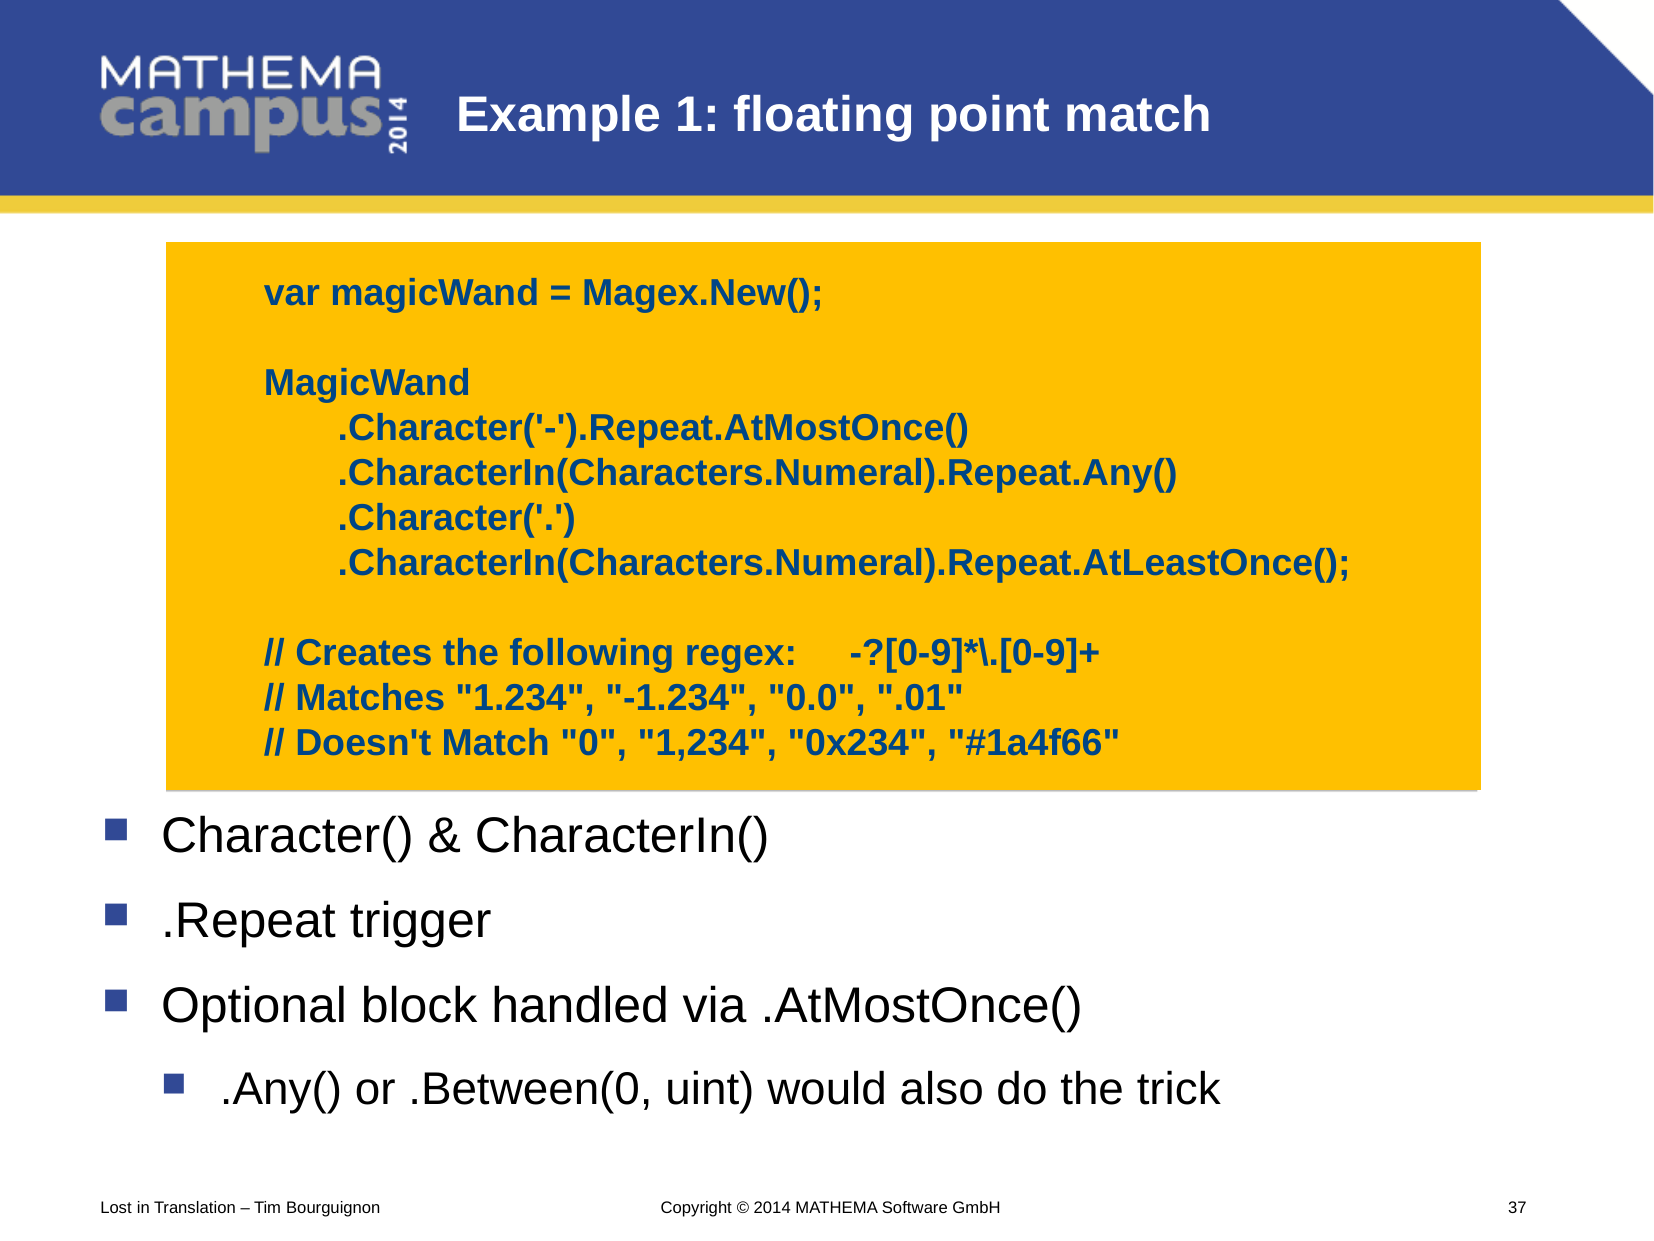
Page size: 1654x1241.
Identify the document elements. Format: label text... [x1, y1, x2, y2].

text_box var magicWand = Magex.New(); MagicWand .Character('-').Repeat.AtMostOnce() .CharacterIn(Characters.Numeral).Repeat.Any() .Character('.') .CharacterIn(Characters.Numeral).Repeat.AtLeastOnce(); // Creates the following regex: -?[0-9]*\.[0-9]+ // Matches "1.234", "-1.234", "0.0", ".01" // Doesn't Match "0", "1,234", "0x234", "#1a4f66" [166, 242, 1481, 790]
list Character() & CharacterIn() .Repeat trigger Optional block handled via .AtMostOnce() .Any() or .Between(0, uint) would also do the trick [101, 295, 1528, 1139]
title Example 1: floating point match [456, 68, 1528, 160]
picture [0, 0, 1654, 217]
